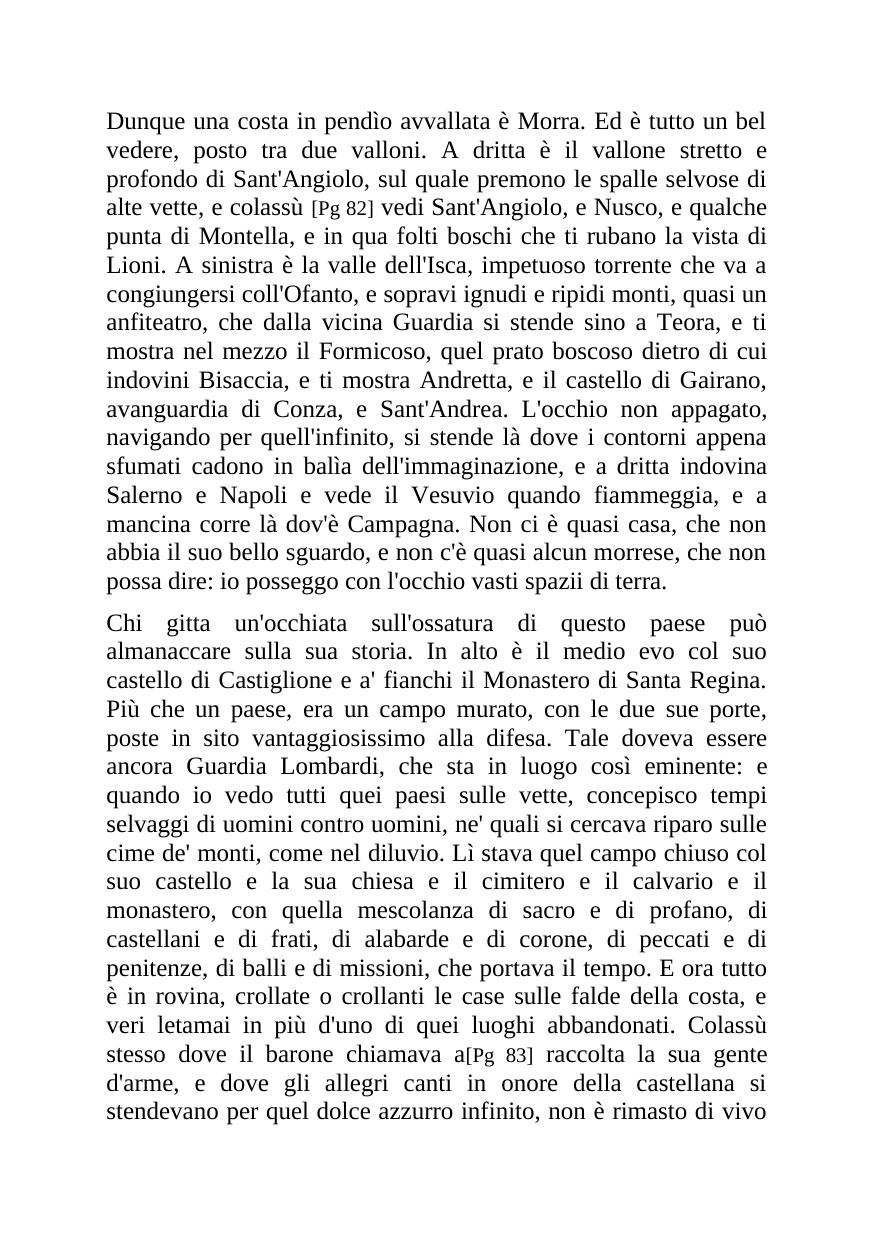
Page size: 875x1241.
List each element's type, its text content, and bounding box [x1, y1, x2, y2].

text Dunque una costa in pendìo avvallata è Morra. Ed è tutto un bel vedere, posto tra due valloni. A dritta è il vallone stretto e profondo di Sant'Angiolo, sul quale premono le spalle selvose di alte vette, e colassù [Pg 82] vedi Sant'Angiolo, e Nusco, e qualche punta di Montella, e in qua folti boschi che ti rubano la vista di Lioni. A sinistra è la valle dell'Isca, impetuoso torrente che va a congiungersi coll'Ofanto, e sopravi ignudi e ripidi monti, quasi un anfiteatro, che dalla vicina Guardia si stende sino a Teora, e ti mostra nel mezzo il Formicoso, quel prato boscoso dietro di cui indovini Bisaccia, e ti mostra Andretta, e il castello di Gairano, avanguardia di Conza, e Sant'Andrea. L'occhio non appagato, navigando per quell'infinito, si stende là dove i contorni appena sfumati cadono in balìa dell'immaginazione, e a dritta indovina Salerno e Napoli e vede il Vesuvio quando fiammeggia, e a mancina corre là dov'è Campagna. Non ci è quasi casa, che non abbia il suo bello sguardo, e non c'è quasi alcun morrese, che non possa dire: io posseggo con l'occhio vasti spazii di terra. [106, 106, 768, 595]
text Chi gitta un'occhiata sull'ossatura di questo paese può almanaccare sulla sua storia. In alto è il medio evo col suo castello di Castiglione e a' fianchi il Monastero di Santa Regina. Più che un paese, era un campo murato, con le due sue porte, poste in sito vantaggiosissimo alla difesa. Tale doveva essere ancora Guardia Lombardi, che sta in luogo così eminente: e quando io vedo tutti quei paesi sulle vette, concepisco tempi selvaggi di uomini contro uomini, ne' quali si cercava riparo sulle cime de' monti, come nel diluvio. Lì stava quel campo chiuso col suo castello e la sua chiesa e il cimitero e il calvario e il monastero, con quella mescolanza di sacro e di profano, di castellani e di frati, di alabarde e di corone, di peccati e di penitenze, di balli e di missioni, che portava il tempo. E ora tutto è in rovina, crollate o crollanti le case sulle falde della costa, e veri letamai in più d'uno di quei luoghi abbandonati. Colassù stesso dove il barone chiamava a[Pg 83] raccolta la sua gente d'arme, e dove gli allegri canti in onore della castellana si stendevano per quel dolce azzurro infinito, non è rimasto di vivo [106, 608, 768, 1125]
